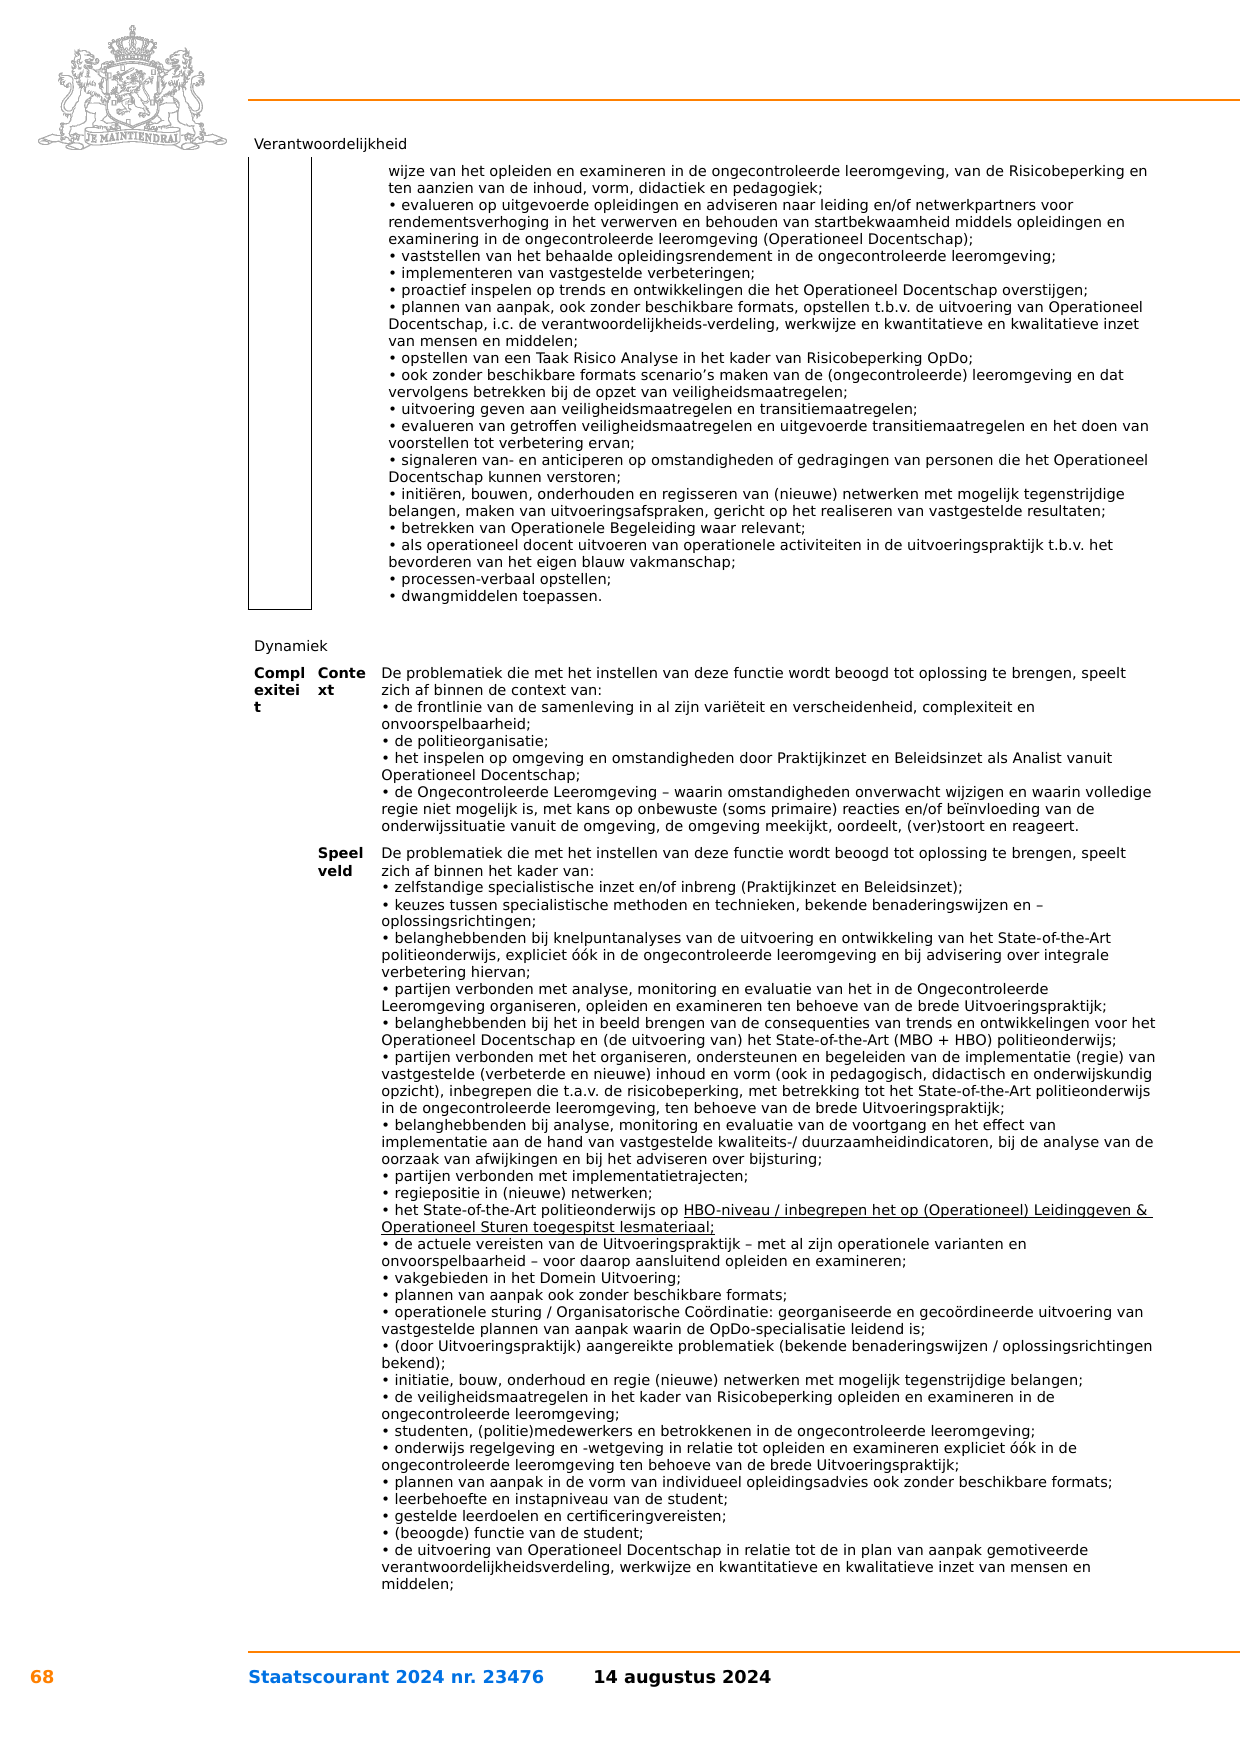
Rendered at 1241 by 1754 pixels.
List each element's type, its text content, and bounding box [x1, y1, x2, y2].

table_cell Context [312, 661, 375, 840]
table_cell De problematiek die met het instellen van deze functie wordt beoogd tot oplossing te brengen, speelt zich af binnen het kader van: • zelfstandige specialistische inzet en/of inbreng (Praktijkinzet en Beleidsinzet); • keuzes tussen specialistische methoden en technieken, bekende benaderingswijzen en – oplossingsrichtingen; • belanghebbenden bij knelpuntanalyses van de uitvoering en ontwikkeling van het State-of-the-Art politieonderwijs, expliciet óók in de ongecontroleerde leeromgeving en bij advisering over integrale verbetering hiervan; • partijen verbonden met analyse, monitoring en evaluatie van het in de Ongecontroleerde Leeromgeving organiseren, opleiden en examineren ten behoeve van de brede Uitvoeringspraktijk; • belanghebbenden bij het in beeld brengen van de consequenties van trends en ontwikkelingen voor het Operationeel Docentschap en (de uitvoering van) het State-of-the-Art (MBO + HBO) politieonderwijs; • partijen verbonden met het organiseren, ondersteunen en begeleiden van de implementatie (regie) van vastgestelde (verbeterde en nieuwe) inhoud en vorm (ook in pedagogisch, didactisch en onderwijskundig opzicht), inbegrepen die t.a.v. de risicobeperking, met betrekking tot het State-of-the-Art politieonderwijs in de ongecontroleerde leeromgeving, ten behoeve van de brede Uitvoeringspraktijk; • belanghebbenden bij analyse, monitoring en evaluatie van de voortgang en het effect van implementatie aan de hand van vastgestelde kwaliteits-/ duurzaamheidindicatoren, bij de analyse van de oorzaak van afwijkingen en bij het adviseren over bijsturing; • partijen verbonden met implementatietrajecten; • regiepositie in (nieuwe) netwerken; • het State-of-the-Art politieonderwijs op HBO-niveau / inbegrepen het op (Operationeel) Leidinggeven & Operationeel Sturen toegespitst lesmateriaal; • de actuele vereisten van de Uitvoeringspraktijk – met al zijn operationele varianten en onvoorspelbaarheid – voor daarop aansluitend opleiden en examineren; • vakgebieden in het Domein Uitvoering; • plannen van aanpak ook zonder beschikbare formats; • operationele sturing / Organisatorische Coördinatie: georganiseerde en gecoördineerde uitvoering van vastgestelde plannen van aanpak waarin de OpDo-specialisatie leidend is; • (door Uitvoeringspraktijk) aangereikte problematiek (bekende benaderingswijzen / oplossingsrichtingen bekend); • initiatie, bouw, onderhoud en regie (nieuwe) netwerken met mogelijk tegenstrijdige belangen; • de veiligheidsmaatregelen in het kader van Risicobeperking opleiden en examineren in de ongecontroleerde leeromgeving; • studenten, (politie)medewerkers en betrokkenen in de ongecontroleerde leeromgeving; • onderwijs regelgeving en -wetgeving in relatie tot opleiden en examineren expliciet óók in de ongecontroleerde leeromgeving ten behoeve van de brede Uitvoeringspraktijk; • plannen van aanpak in de vorm van individueel opleidingsadvies ook zonder beschikbare formats; • leerbehoefte en instapniveau van de student; • gestelde leerdoelen en certificeringvereisten; • (beoogde) functie van de student; • de uitvoering van Operationeel Docentschap in relatie tot de in plan van aanpak gemotiveerde verantwoordelijkheidsverdeling, werkwijze en kwantitatieve en kwalitatieve inzet van mensen en middelen; [376, 841, 1163, 1597]
table_cell wijze van het opleiden en examineren in de ongecontroleerde leeromgeving, van de Risicobeperking en ten aanzien van de inhoud, vorm, didactiek en pedagogiek; • evalueren op uitgevoerde opleidingen en adviseren naar leiding en/of netwerkpartners voor rendementsverhoging in het verwerven en behouden van startbekwaamheid middels opleidingen en examinering in de ongecontroleerde leeromgeving (Operationeel Docentschap); • vaststellen van het behaalde opleidingsrendement in de ongecontroleerde leeromgeving; • implementeren van vastgestelde verbeteringen; • proactief inspelen op trends en ontwikkelingen die het Operationeel Docentschap overstijgen; • plannen van aanpak, ook zonder beschikbare formats, opstellen t.b.v. de uitvoering van Operationeel Docentschap, i.c. de verantwoordelijkheids-verdeling, werkwijze en kwantitatieve en kwalitatieve inzet van mensen en middelen; • opstellen van een Taak Risico Analyse in het kader van Risicobeperking OpDo; • ook zonder beschikbare formats scenario’s maken van de (ongecontroleerde) leeromgeving en dat vervolgens betrekken bij de opzet van veiligheidsmaatregelen; • uitvoering geven aan veiligheidsmaatregelen en transitiemaatregelen; • evalueren van getroffen veiligheidsmaatregelen en uitgevoerde transitiemaatregelen en het doen van voorstellen tot verbetering ervan; • signaleren van- en anticiperen op omstandigheden of gedragingen van personen die het Operationeel Docentschap kunnen verstoren; • initiëren, bouwen, onderhouden en regisseren van (nieuwe) netwerken met mogelijk tegenstrijdige belangen, maken van uitvoeringsafspraken, gericht op het realiseren van vastgestelde resultaten; • betrekken van Operationele Begeleiding waar relevant; • als operationeel docent uitvoeren van operationele activiteiten in de uitvoeringspraktijk t.b.v. het bevorderen van het eigen blauw vakmanschap; • processen-verbaal opstellen; • dwangmiddelen toepassen. [383, 158, 1163, 609]
table_header Dynamiek [249, 633, 1163, 659]
table_cell Speelveld [312, 841, 375, 1597]
table_header Verantwoordelijkheid [249, 131, 1163, 157]
table_cell Complexiteit [249, 661, 311, 1597]
table_cell De problematiek die met het instellen van deze functie wordt beoogd tot oplossing te brengen, speelt zich af binnen de context van: • de frontlinie van de samenleving in al zijn variëteit en verscheidenheid, complexiteit en onvoorspelbaarheid; • de politieorganisatie; • het inspelen op omgeving en omstandigheden door Praktijkinzet en Beleidsinzet als Analist vanuit Operationeel Docentschap; • de Ongecontroleerde Leeromgeving – waarin omstandigheden onverwacht wijzigen en waarin volledige regie niet mogelijk is, met kans op onbewuste (soms primaire) reacties en/of beïnvloeding van de onderwijssituatie vanuit de omgeving, de omgeving meekijkt, oordeelt, (ver)stoort en reageert. [376, 661, 1163, 840]
table_cell [312, 158, 382, 609]
table_cell [249, 158, 311, 609]
picture [38, 25, 227, 150]
